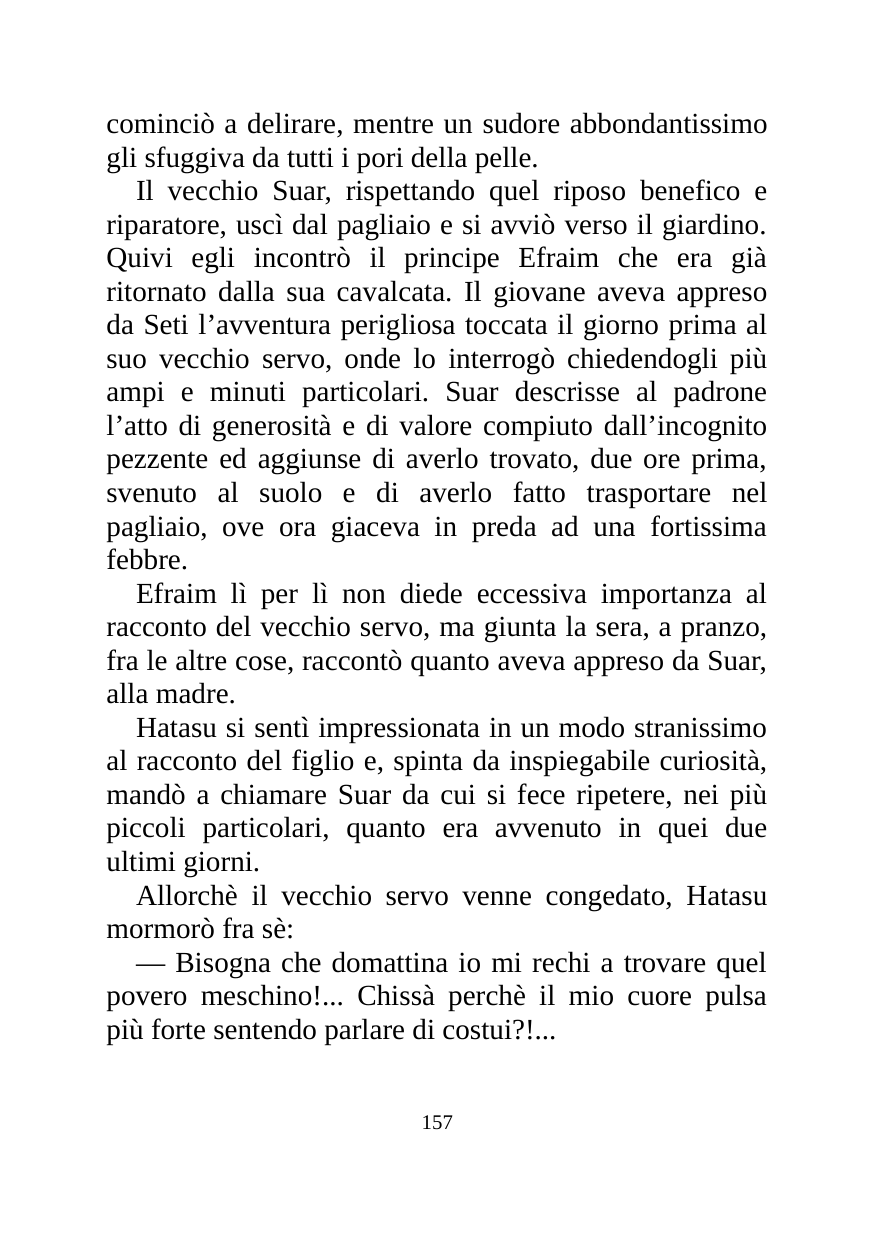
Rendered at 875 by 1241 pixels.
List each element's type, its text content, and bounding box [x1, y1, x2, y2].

text Hatasu si sentì impressionata in un modo stranissimo al racconto del figlio e, spinta da inspiegabile curiosità, mandò a chiamare Suar da cui si fece ripetere, nei più piccoli particolari, quanto era avvenuto in quei due ultimi giorni. [106, 710, 768, 878]
text Allorchè il vecchio servo venne congedato, Hatasu mormorò fra sè: [106, 878, 768, 945]
text cominciò a delirare, mentre un sudore abbondantissimo gli sfuggiva da tutti i pori della pelle. [106, 106, 768, 173]
text Il vecchio Suar, rispettando quel riposo benefico e riparatore, uscì dal pagliaio e si avviò verso il giardino. Quivi egli incontrò il principe Efraim che era già ritornato dalla sua cavalcata. Il giovane aveva appreso da Seti l’avventura perigliosa toccata il giorno prima al suo vecchio servo, onde lo interrogò chiedendogli più ampi e minuti particolari. Suar descrisse al padrone l’atto di generosità e di valore compiuto dall’incognito pezzente ed aggiunse di averlo trovato, due ore prima, svenuto al suolo e di averlo fatto trasportare nel pagliaio, ove ora giaceva in preda ad una fortissima febbre. [106, 173, 768, 576]
text — Bisogna che domattina io mi rechi a trovare quel povero meschino!... Chissà perchè il mio cuore pulsa più forte sentendo parlare di costui?!... [106, 945, 768, 1045]
text Efraim lì per lì non diede eccessiva importanza al racconto del vecchio servo, ma giunta la sera, a pranzo, fra le altre cose, raccontò quanto aveva appreso da Suar, alla madre. [106, 576, 768, 710]
